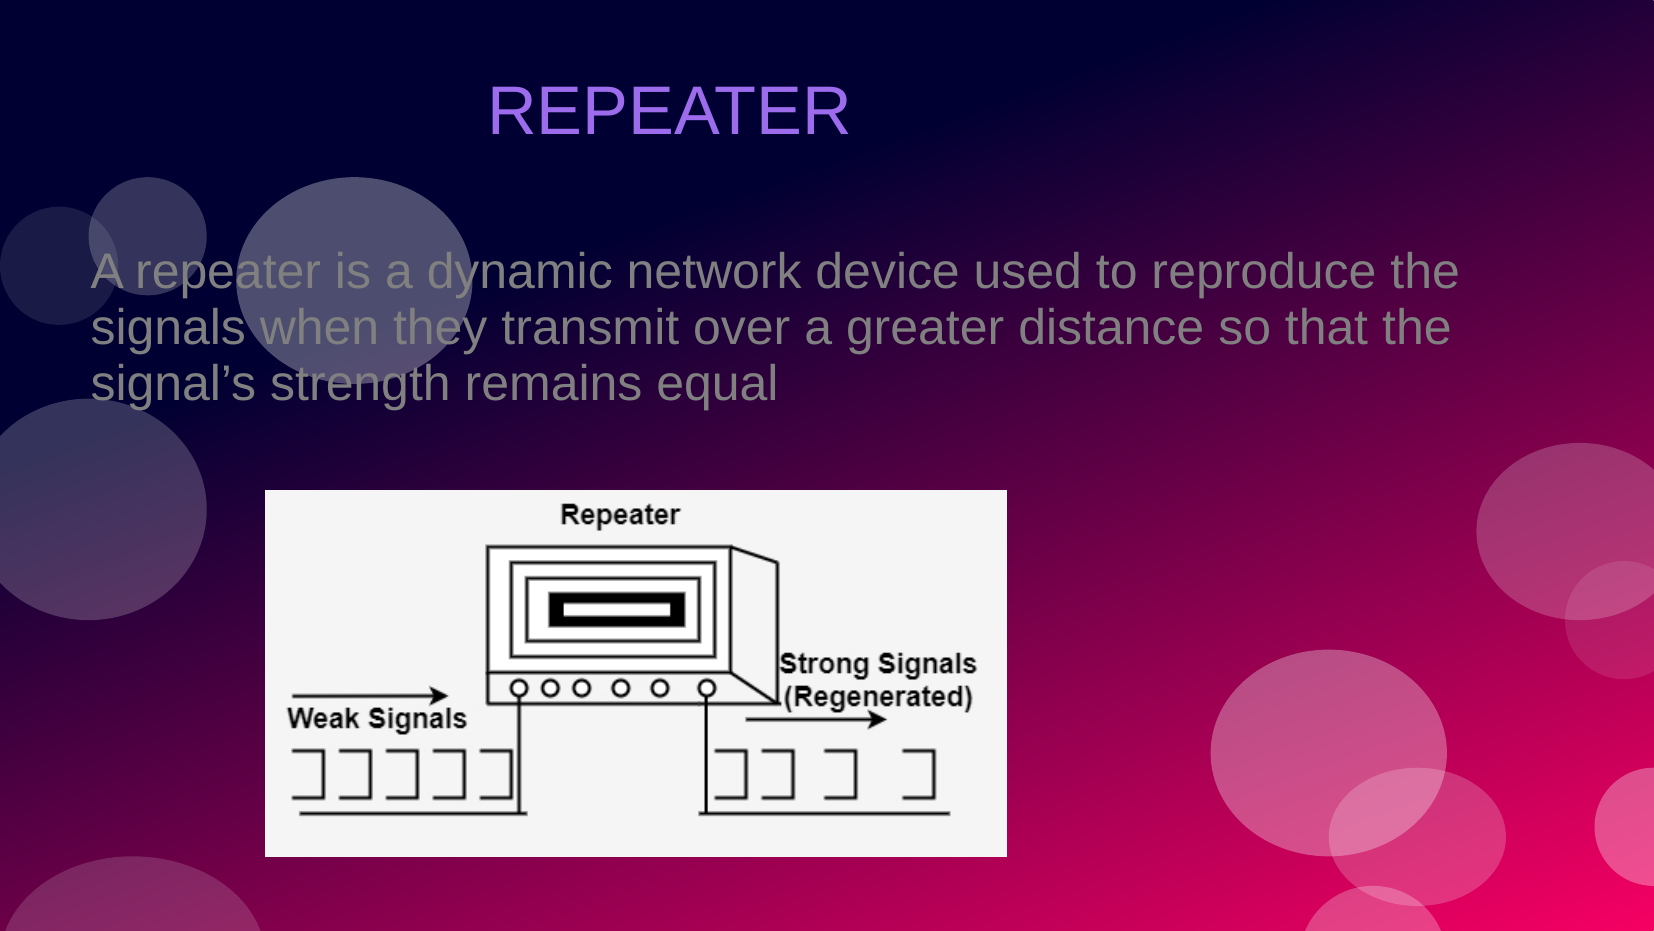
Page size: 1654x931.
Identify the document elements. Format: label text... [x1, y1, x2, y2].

title REPEATER [118, 59, 1607, 163]
title [194, 51, 1654, 207]
text_box A repeater is a dynamic network device used to reproduce the signals when they transmit over a greater distance so that the signal’s strength remains equal [75, 236, 1536, 419]
picture [265, 490, 1007, 857]
